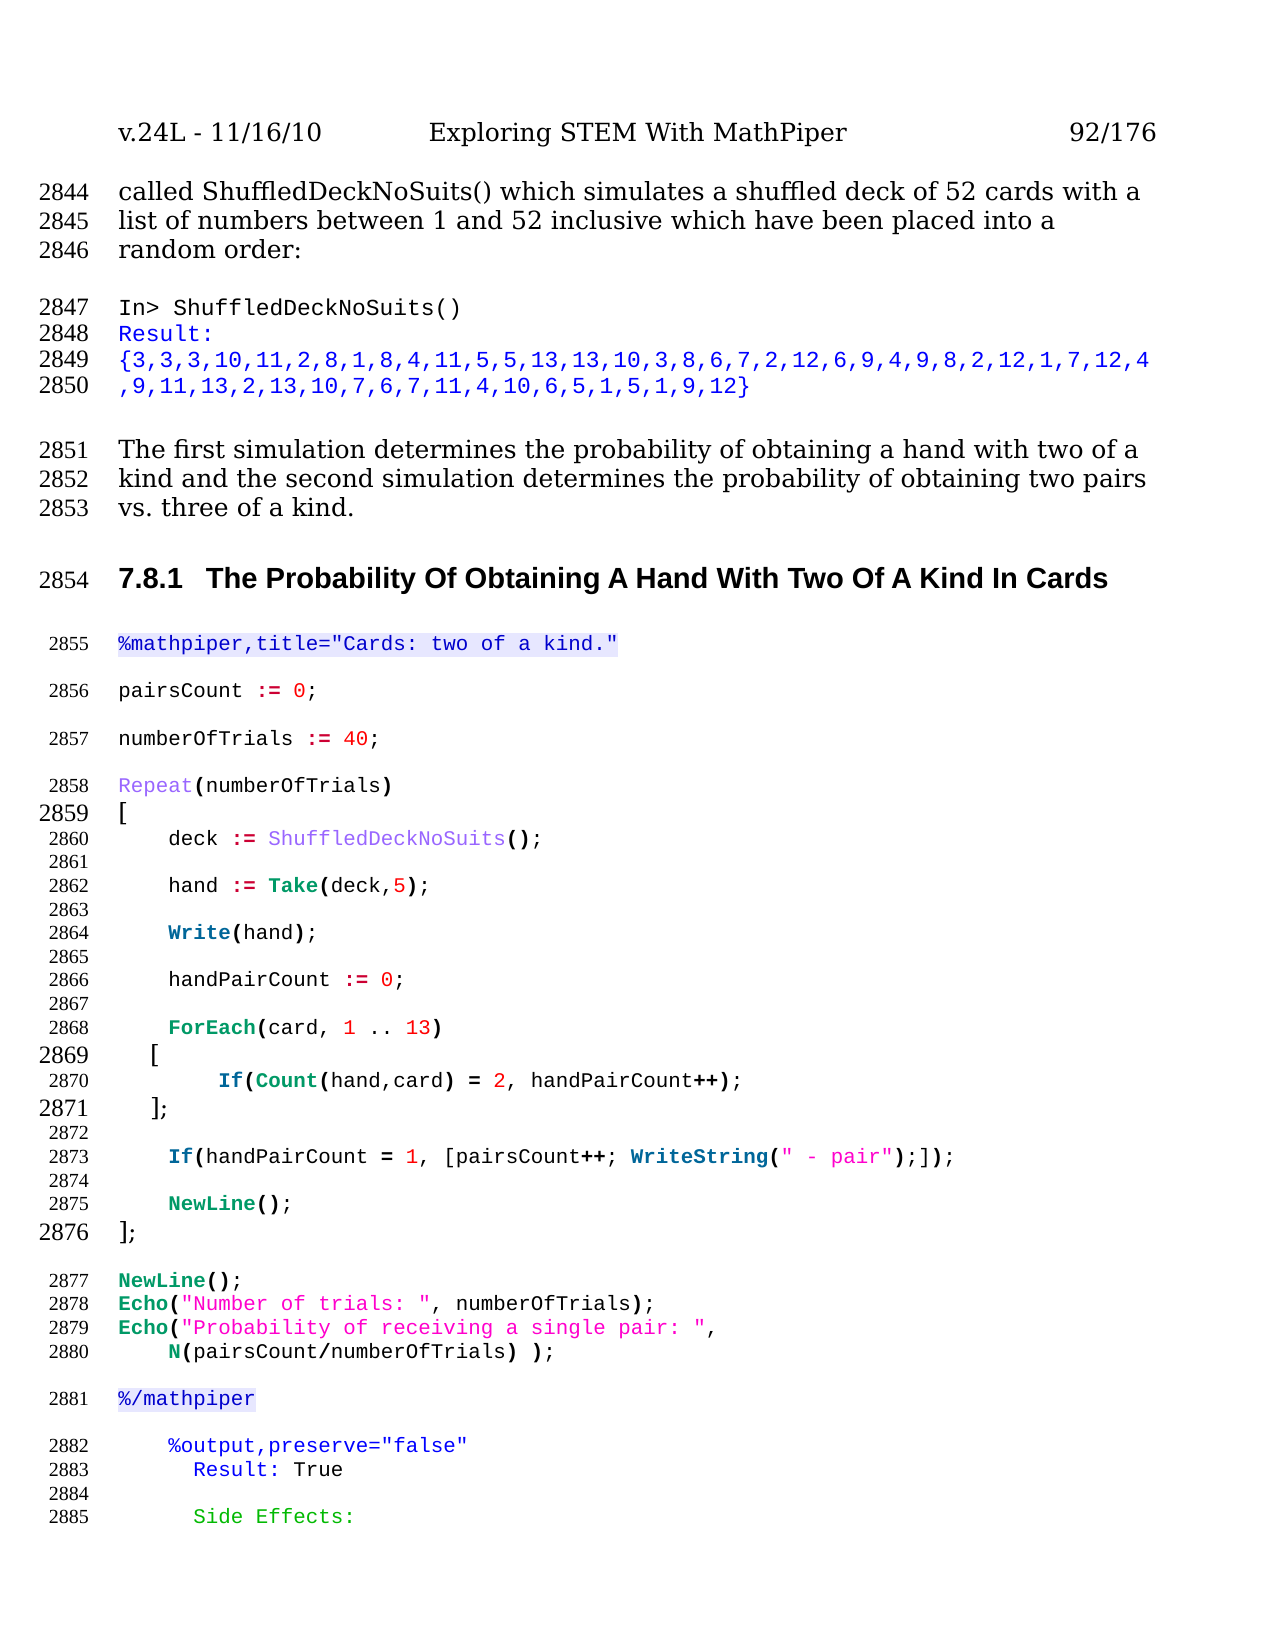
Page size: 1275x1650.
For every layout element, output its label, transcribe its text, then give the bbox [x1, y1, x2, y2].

text %output,preserve="false" [118, 1435, 1157, 1459]
subtitle The Probability Of Obtaining A Hand With Two Of A Kind In Cards [118, 561, 1157, 595]
text ]; [118, 1093, 1157, 1122]
text called ShuffledDeckNoSuits() which simulates a shuffled deck of 52 cards with a list of numbers between 1 and 52 inclusive which have been placed into a random order: [118, 177, 1157, 264]
text In> ShuffledDeckNoSuits() [118, 296, 1157, 322]
text pairsCount := 0; [118, 680, 1157, 704]
text %/mathpiper [118, 1388, 1157, 1412]
text Result: {3,3,3,10,11,2,8,1,8,4,11,5,5,13,13,10,3,8,6,7,2,12,6,9,4,9,8,2,12,1,7,12,4,9,11,13,2,13,10,7,6,7,11,4,10,6,5,1,5,1,9,12} [118, 322, 1157, 400]
text Write(hand); [118, 922, 1157, 946]
text [ [118, 798, 1157, 828]
text Side Effects: [118, 1506, 1157, 1530]
text numberOfTrials := 40; [118, 727, 1157, 751]
text The first simulation determines the probability of obtaining a hand with two of a kind and the second simulation determines the probability of obtaining two pairs vs. three of a kind. [118, 435, 1157, 522]
text NewLine(); [118, 1193, 1157, 1217]
text Echo("Number of trials: ", numberOfTrials); [118, 1293, 1157, 1317]
text N(pairsCount/numberOfTrials) ); [118, 1341, 1157, 1364]
text Echo("Probability of receiving a single pair: ", [118, 1317, 1157, 1341]
text hand := Take(deck,5); [118, 875, 1157, 898]
text If(Count(hand,card) = 2, handPairCount++); [118, 1069, 1157, 1093]
text If(handPairCount = 1, [pairsCount++; WriteString(" - pair");]); [118, 1146, 1157, 1170]
text Result: True [118, 1459, 1157, 1483]
text handPairCount := 0; [118, 969, 1157, 993]
text %mathpiper,title="Cards: two of a kind." [118, 633, 1157, 657]
text ]; [118, 1217, 1157, 1246]
text Repeat(numberOfTrials) [118, 775, 1157, 798]
text deck := ShuffledDeckNoSuits(); [118, 828, 1157, 851]
text ForEach(card, 1 .. 13) [118, 1017, 1157, 1040]
text NewLine(); [118, 1270, 1157, 1293]
text [ [118, 1040, 1157, 1069]
